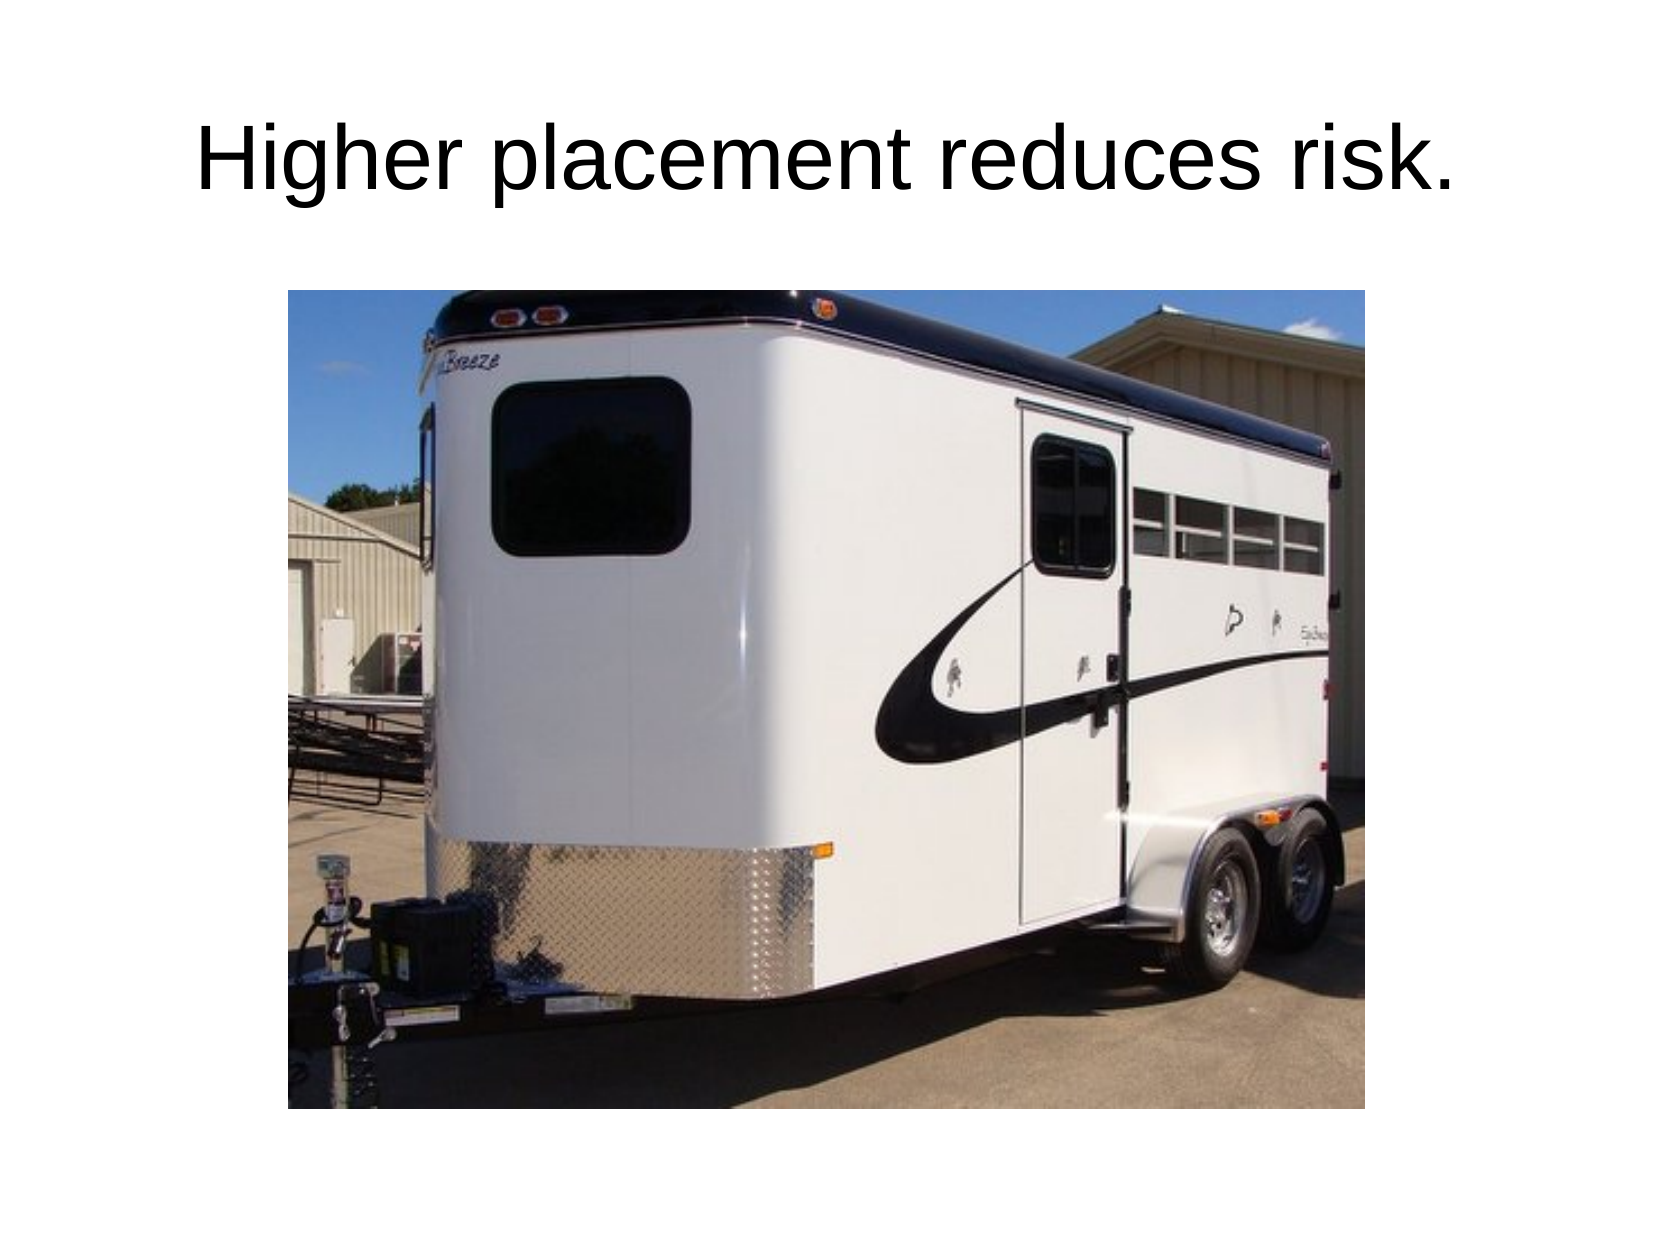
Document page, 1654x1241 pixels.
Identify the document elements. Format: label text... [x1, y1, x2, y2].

picture [288, 290, 1365, 1109]
title Higher placement reduces risk. [82, 49, 1571, 257]
